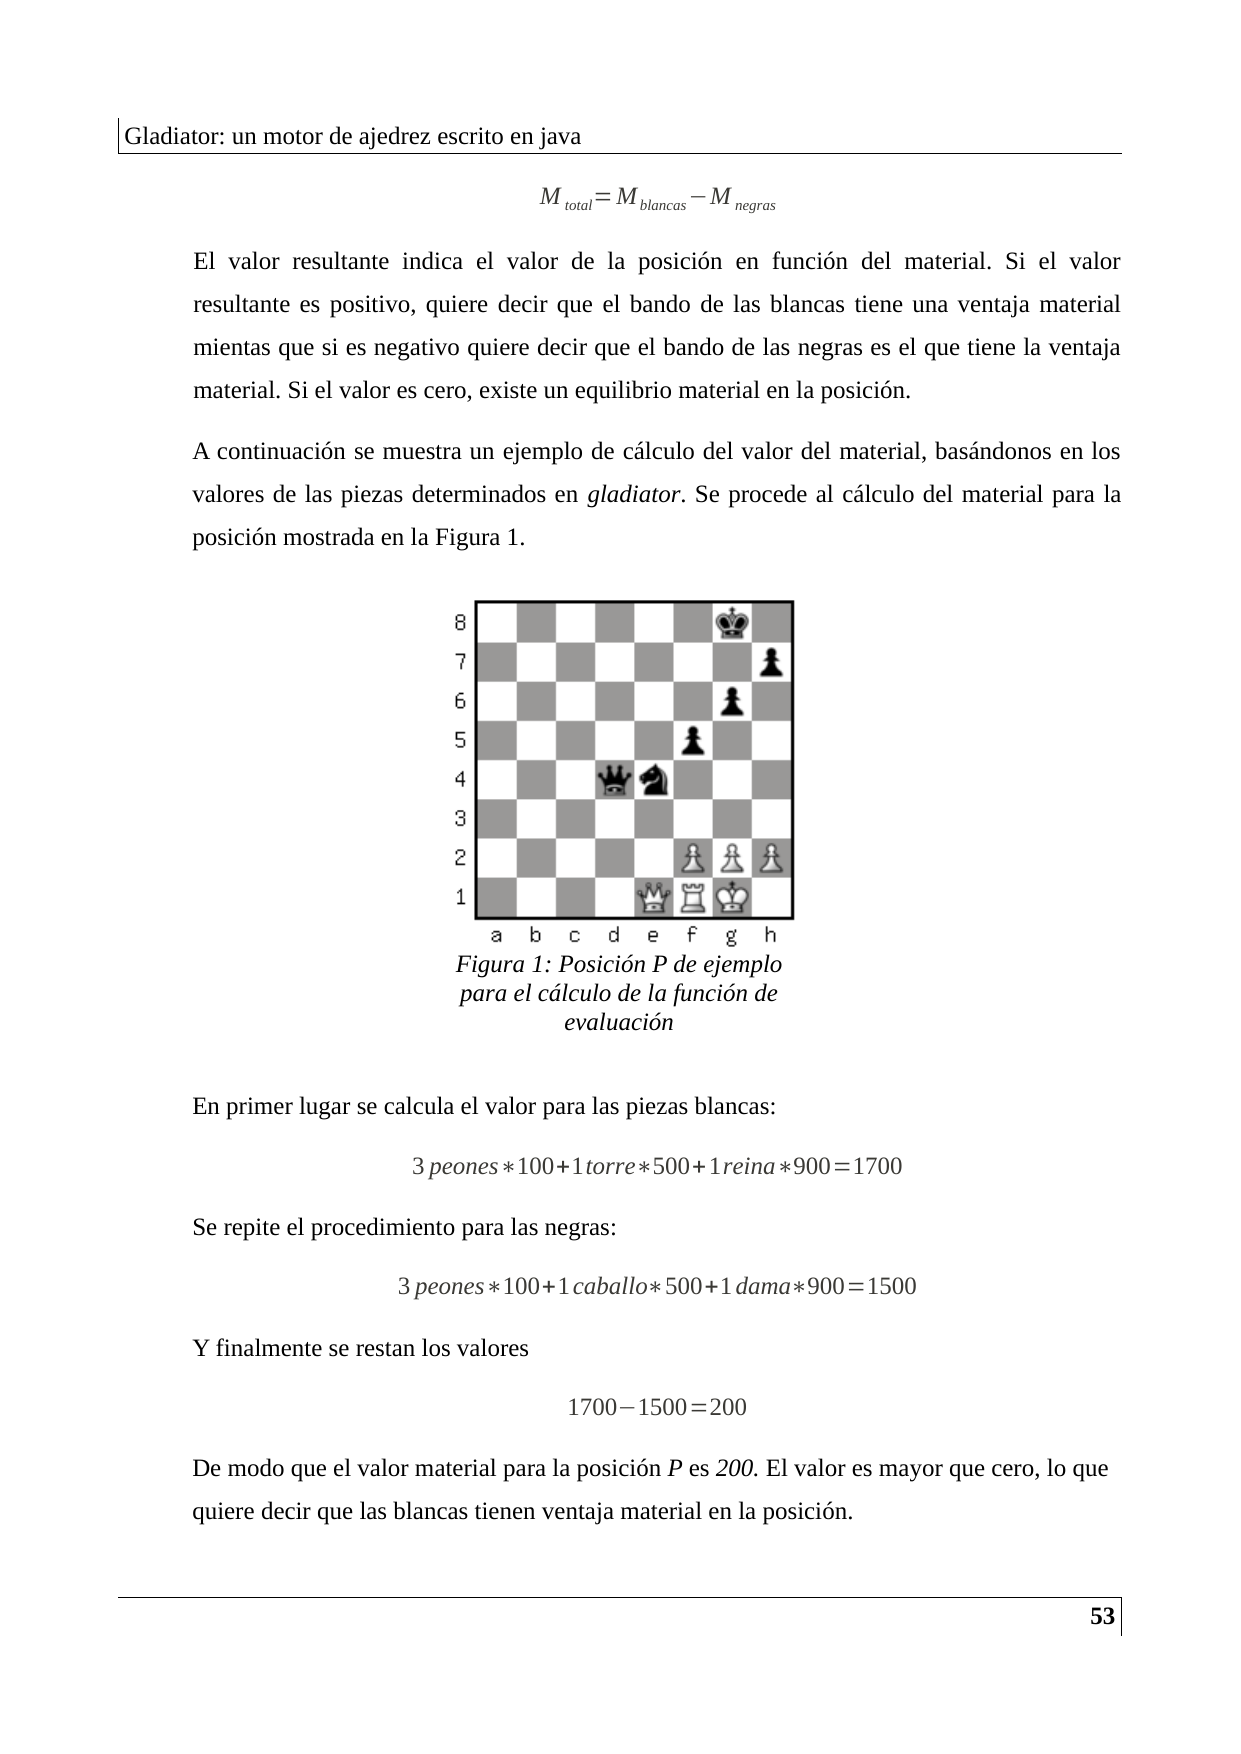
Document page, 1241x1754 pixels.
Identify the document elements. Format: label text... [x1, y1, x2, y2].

picture [445, 599, 796, 950]
text De modo que el valor material para la posición P es 200. El valor es mayor que cero, lo que quiere decir que las blancas tienen ventaja material en la posición. [192, 1453, 1122, 1525]
text Figura 1: Posición P de ejemplo para el cálculo de la función de evaluación [445, 950, 795, 1036]
list El valor resultante indica el valor de la posición en función del material. Si el valor resultante es positivo, quiere decir que el bando de las blancas tiene una ventaja material mientas que si es negativo quiere decir que el bando de las negras es el que tiene la ventaja material. Si el valor es cero, existe un equilibrio material en la posición. [156, 246, 1122, 404]
list A continuación se muestra un ejemplo de cálculo del valor del material, basándonos en los valores de las piezas determinados en gladiator. Se procede al cálculo del material para la posición mostrada en la Figura 1. [192, 436, 1122, 551]
text Y finalmente se restan los valores [192, 1333, 1122, 1361]
text Se repite el procedimiento para las negras: [192, 1212, 1122, 1241]
text En primer lugar se calcula el valor para las piezas blancas: [192, 583, 1122, 1120]
